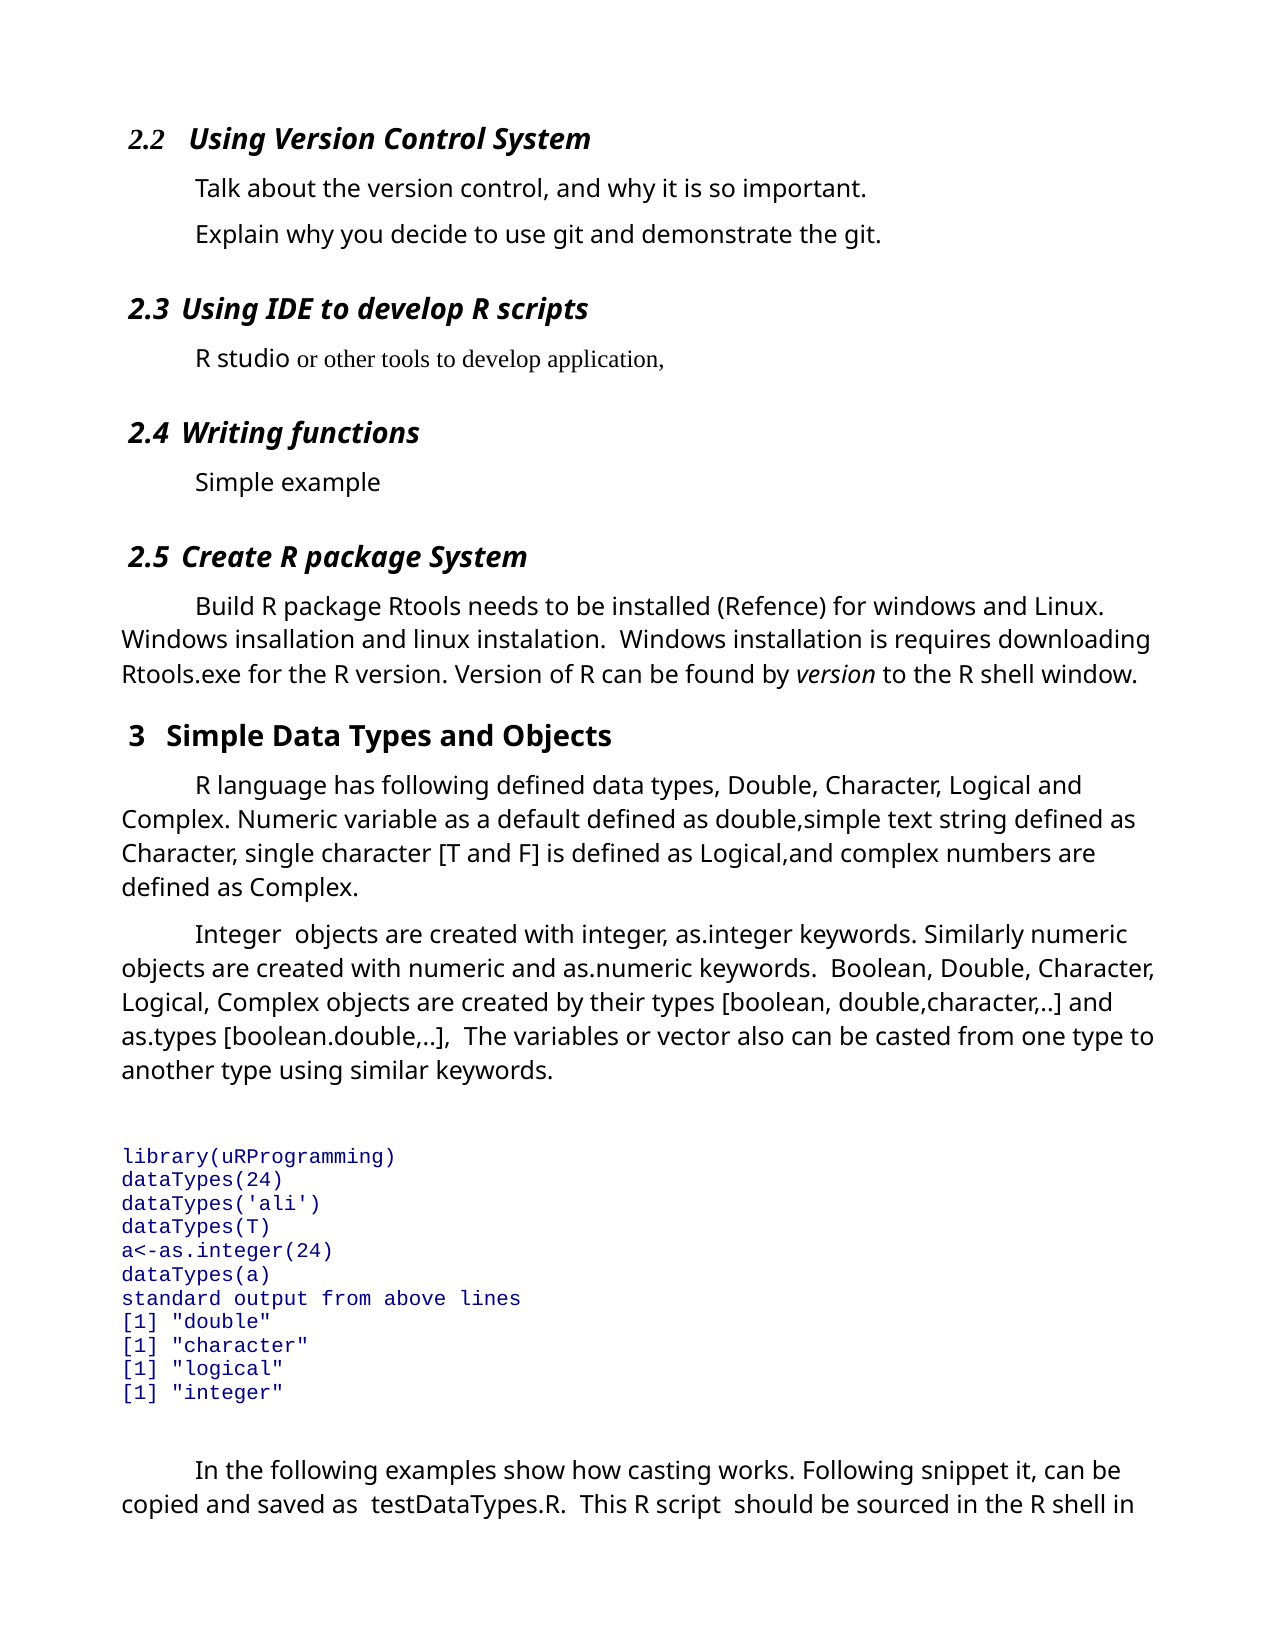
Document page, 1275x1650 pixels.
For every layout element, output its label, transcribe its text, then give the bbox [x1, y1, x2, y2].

text Integer objects are created with integer, as.integer keywords. Similarly numeric objects are created with numeric and as.numeric keywords. Boolean, Double, Character, Logical, Complex objects are created by their types [boolean, double,character,..] and as.types [boolean.double,..], The variables or vector also can be casted from one type to another type using similar keywords. [121, 916, 1158, 1087]
text Talk about the version control, and why it is so important. [121, 170, 1158, 204]
text Simple example [121, 464, 1158, 498]
text [1] "integer" [121, 1382, 1158, 1406]
subtitle Simple Data Types and Objects [121, 715, 1158, 755]
text dataTypes(24) [121, 1169, 1158, 1193]
text [1] "double" [121, 1311, 1158, 1335]
text dataTypes('ali') [121, 1193, 1158, 1217]
text Build R package Rtools needs to be installed (Refence) for windows and Linux. [121, 588, 1158, 622]
subtitle Create R package System [121, 536, 1158, 576]
text R studio or other tools to develop application, [121, 341, 1158, 375]
text [1] "character" [121, 1335, 1158, 1358]
subtitle Writing functions [121, 412, 1158, 452]
text standard output from above lines [121, 1287, 1158, 1311]
subtitle Using IDE to develop R scripts [121, 288, 1158, 328]
text R language has following defined data types, Double, Character, Logical and Complex. Numeric variable as a default defined as double,simple text string defined as Character, single character [T and F] is defined as Logical,and complex numbers are defined as Complex. [121, 767, 1158, 904]
text Explain why you decide to use git and demonstrate the git. [121, 217, 1158, 251]
text Windows insallation and linux instalation. Windows installation is requires downloading Rtools.exe for the R version. Version of R can be found by version to the R shell window. [121, 622, 1158, 690]
subtitle Using Version Control System [121, 118, 1158, 158]
text a<-as.integer(24) [121, 1240, 1158, 1264]
text dataTypes(T) [121, 1217, 1158, 1240]
text library(uRProgramming) [121, 1146, 1158, 1169]
text In the following examples show how casting works. Following snippet it, can be copied and saved as testDataTypes.R. This R script should be sourced in the R shell in [121, 1452, 1158, 1520]
text [1] "logical" [121, 1358, 1158, 1382]
text dataTypes(a) [121, 1264, 1158, 1287]
